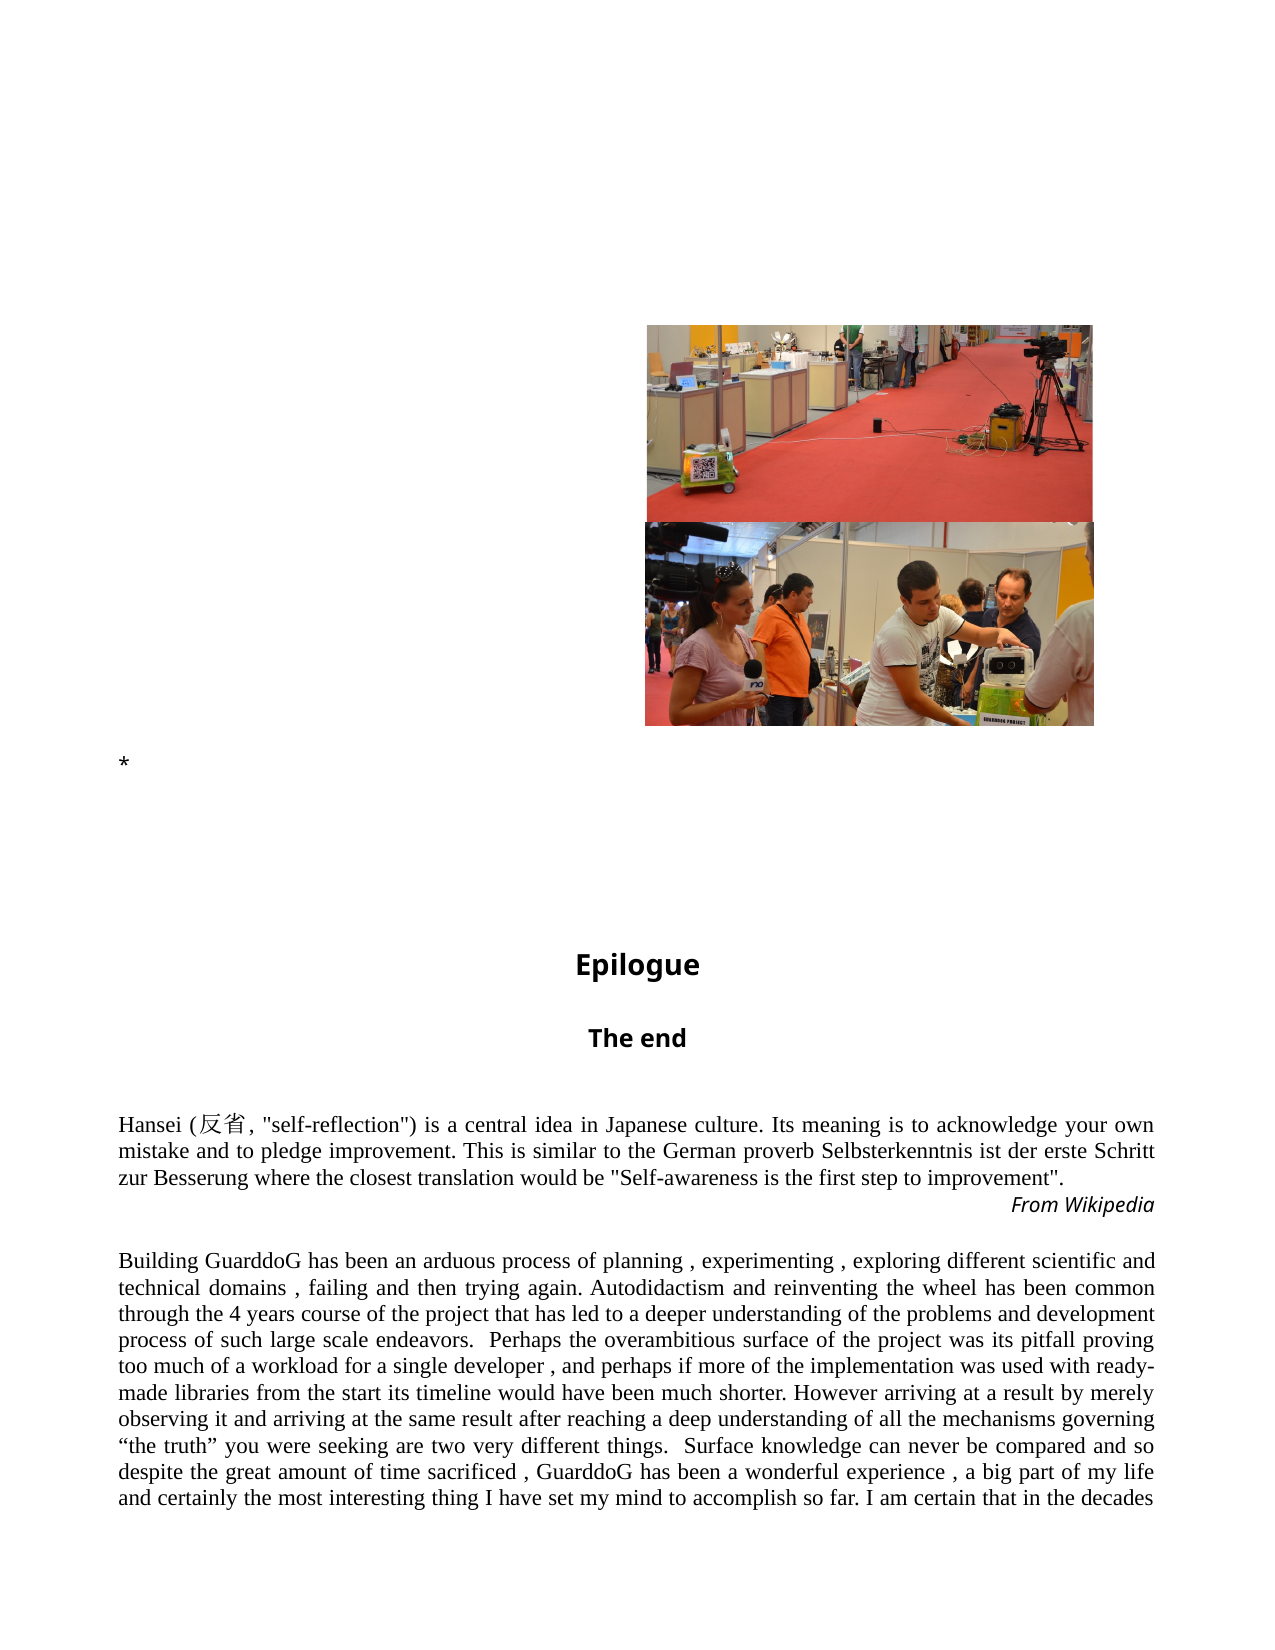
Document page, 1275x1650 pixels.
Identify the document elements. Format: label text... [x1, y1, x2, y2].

text From Wikipedia [118, 1190, 1157, 1219]
text The end [118, 1020, 1157, 1054]
text Hansei (反省, "self-reflection") is a central idea in Japanese culture. Its meaning is to acknowledge your own mistake and to pledge improvement. This is similar to the German proverb Selbsterkenntnis ist der erste Schritt zur Besserung where the closest translation would be "Self-awareness is the first step to improvement". [118, 1111, 1157, 1190]
text Epilogue [118, 944, 1157, 983]
text * [118, 751, 1157, 779]
text Building GuarddoG has been an arduous process of planning , experimenting , exploring different scientific and technical domains , failing and then trying again. Autodidactism and reinventing the wheel has been common through the 4 years course of the project that has led to a deeper understanding of the problems and development process of such large scale endeavors. Perhaps the overambitious surface of the project was its pitfall proving too much of a workload for a single developer , and perhaps if more of the implementation was used with ready-made libraries from the start its timeline would have been much shorter. However arriving at a result by merely observing it and arriving at the same result after reaching a deep understanding of all the mechanisms governing “the truth” you were seeking are two very different things. Surface knowledge can never be compared and so despite the great amount of time sacrificed , GuarddoG has been a wonderful experience , a big part of my life and certainly the most interesting thing I have set my mind to accomplish so far. I am certain that in the decades [118, 1247, 1157, 1511]
picture [645, 325, 1094, 726]
